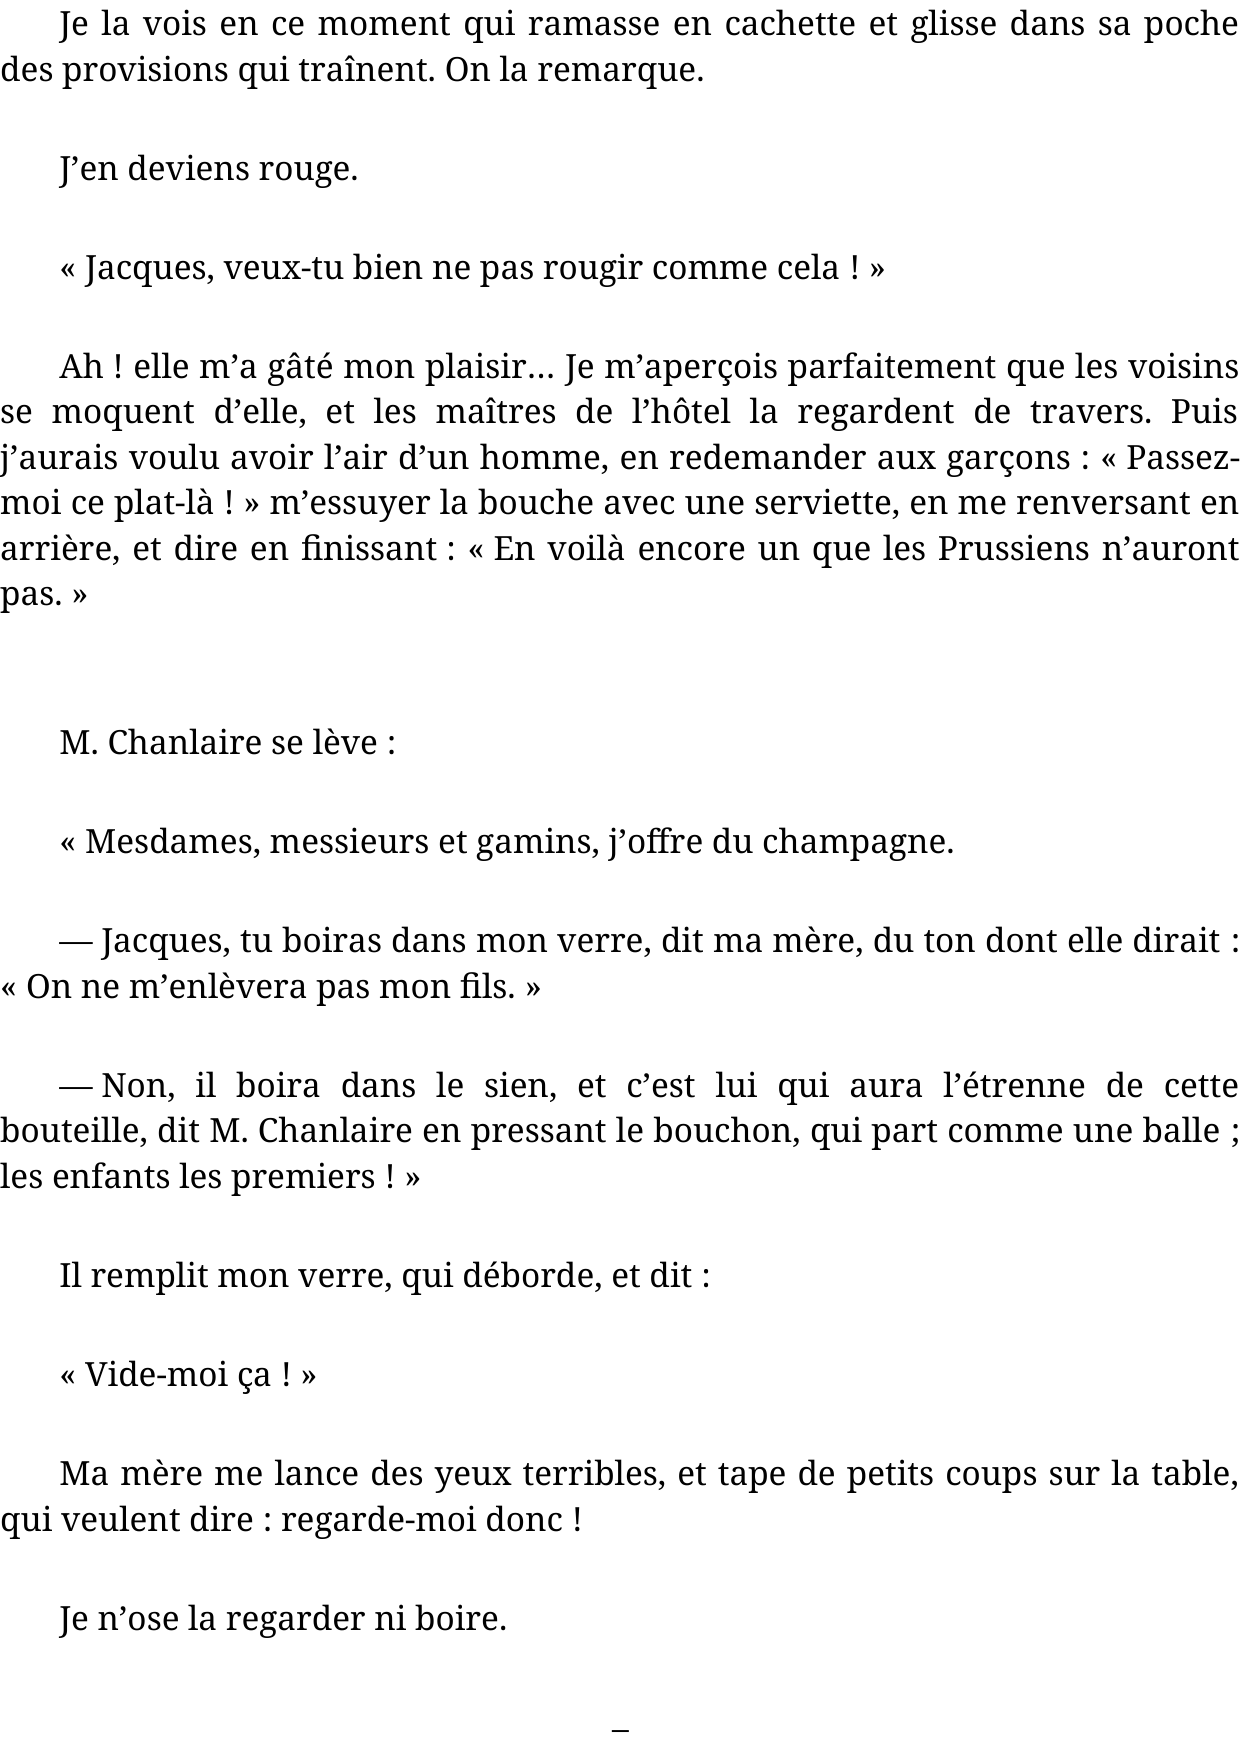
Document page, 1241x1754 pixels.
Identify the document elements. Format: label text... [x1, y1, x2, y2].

text Je la vois en ce moment qui ramasse en cachette et glisse dans sa poche des provisions qui traînent. On la remarque. [0, 0, 1240, 91]
text M. Chanlaire se lève : [0, 719, 1240, 764]
text Je n’ose la regarder ni boire. [0, 1594, 1240, 1640]
text J’en deviens rouge. [0, 144, 1240, 190]
text Il remplit mon verre, qui déborde, et dit : [0, 1252, 1240, 1297]
text « Mesdames, messieurs et gamins, j’offre du champagne. [0, 818, 1240, 863]
text — Non, il boira dans le sien, et c’est lui qui aura l’étrenne de cette bouteille, dit M. Chanlaire en pressant le bouchon, qui part comme une balle ; les enfants les premiers ! » [0, 1062, 1240, 1198]
text Ma mère me lance des yeux terribles, et tape de petits coups sur la table, qui veulent dire : regarde-moi donc ! [0, 1450, 1240, 1541]
text « Jacques, veux-tu bien ne pas rougir comme cela ! » [0, 244, 1240, 289]
text « Vide-moi ça ! » [0, 1351, 1240, 1396]
text Ah ! elle m’a gâté mon plaisir… Je m’aperçois parfaitement que les voisins se moquent d’elle, et les maîtres de l’hôtel la regardent de travers. Puis j’aurais voulu avoir l’air d’un homme, en redemander aux garçons : « Passez-moi ce plat-là ! » m’essuyer la bouche avec une serviette, en me renversant en arrière, et dire en finissant : « En voilà encore un que les Prussiens n’auront pas. » [0, 343, 1240, 615]
text — Jacques, tu boiras dans mon verre, dit ma mère, du ton dont elle dirait : « On ne m’enlèvera pas mon fils. » [0, 917, 1240, 1008]
